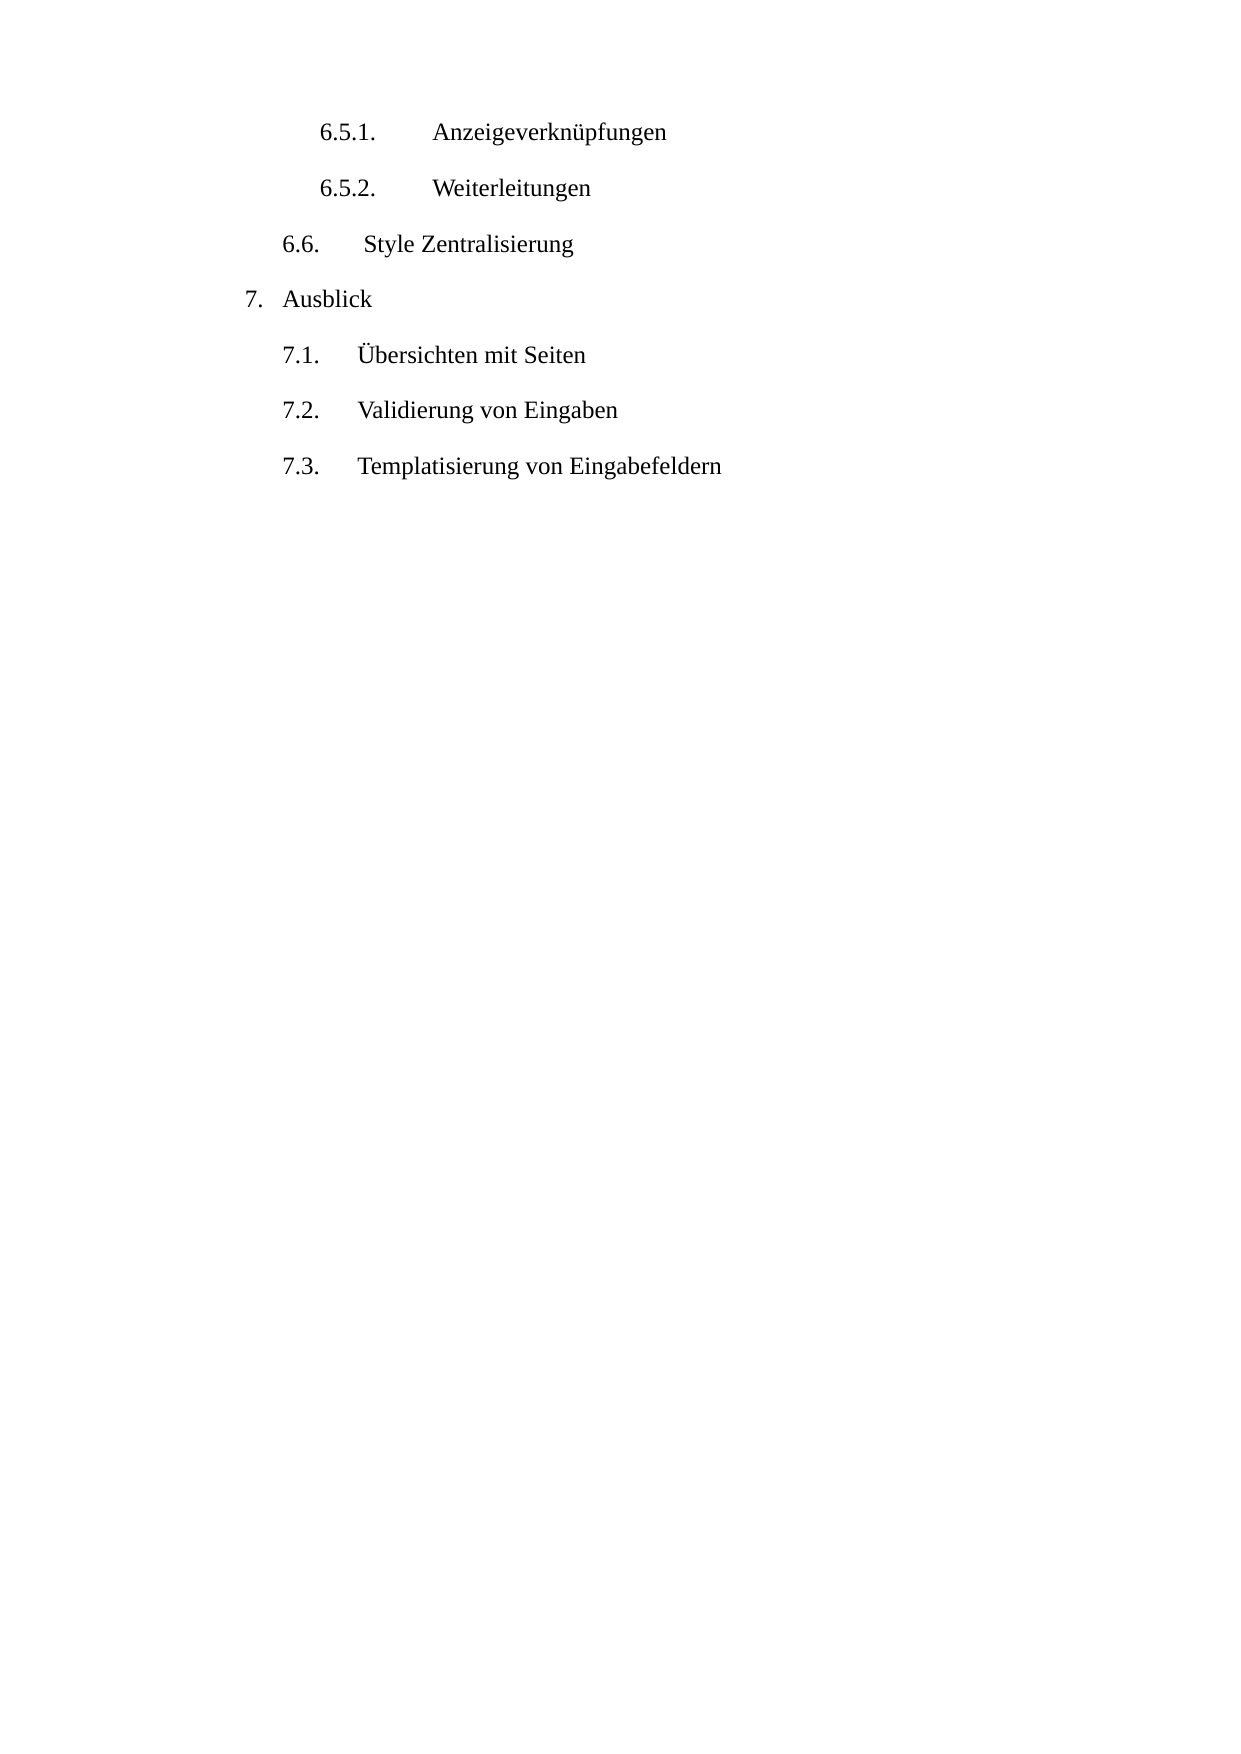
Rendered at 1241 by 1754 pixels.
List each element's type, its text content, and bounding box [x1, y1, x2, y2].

list Validierung von Eingaben [282, 396, 1152, 424]
list Ausblick [244, 284, 1152, 313]
list Weiterleitungen [319, 173, 1152, 202]
list Style Zentralisierung [282, 229, 1152, 257]
list Übersichten mit Seiten [282, 340, 1152, 369]
list Templatisierung von Eingabefeldern [282, 451, 1152, 480]
list Anzeigeverknüpfungen [319, 117, 1152, 146]
